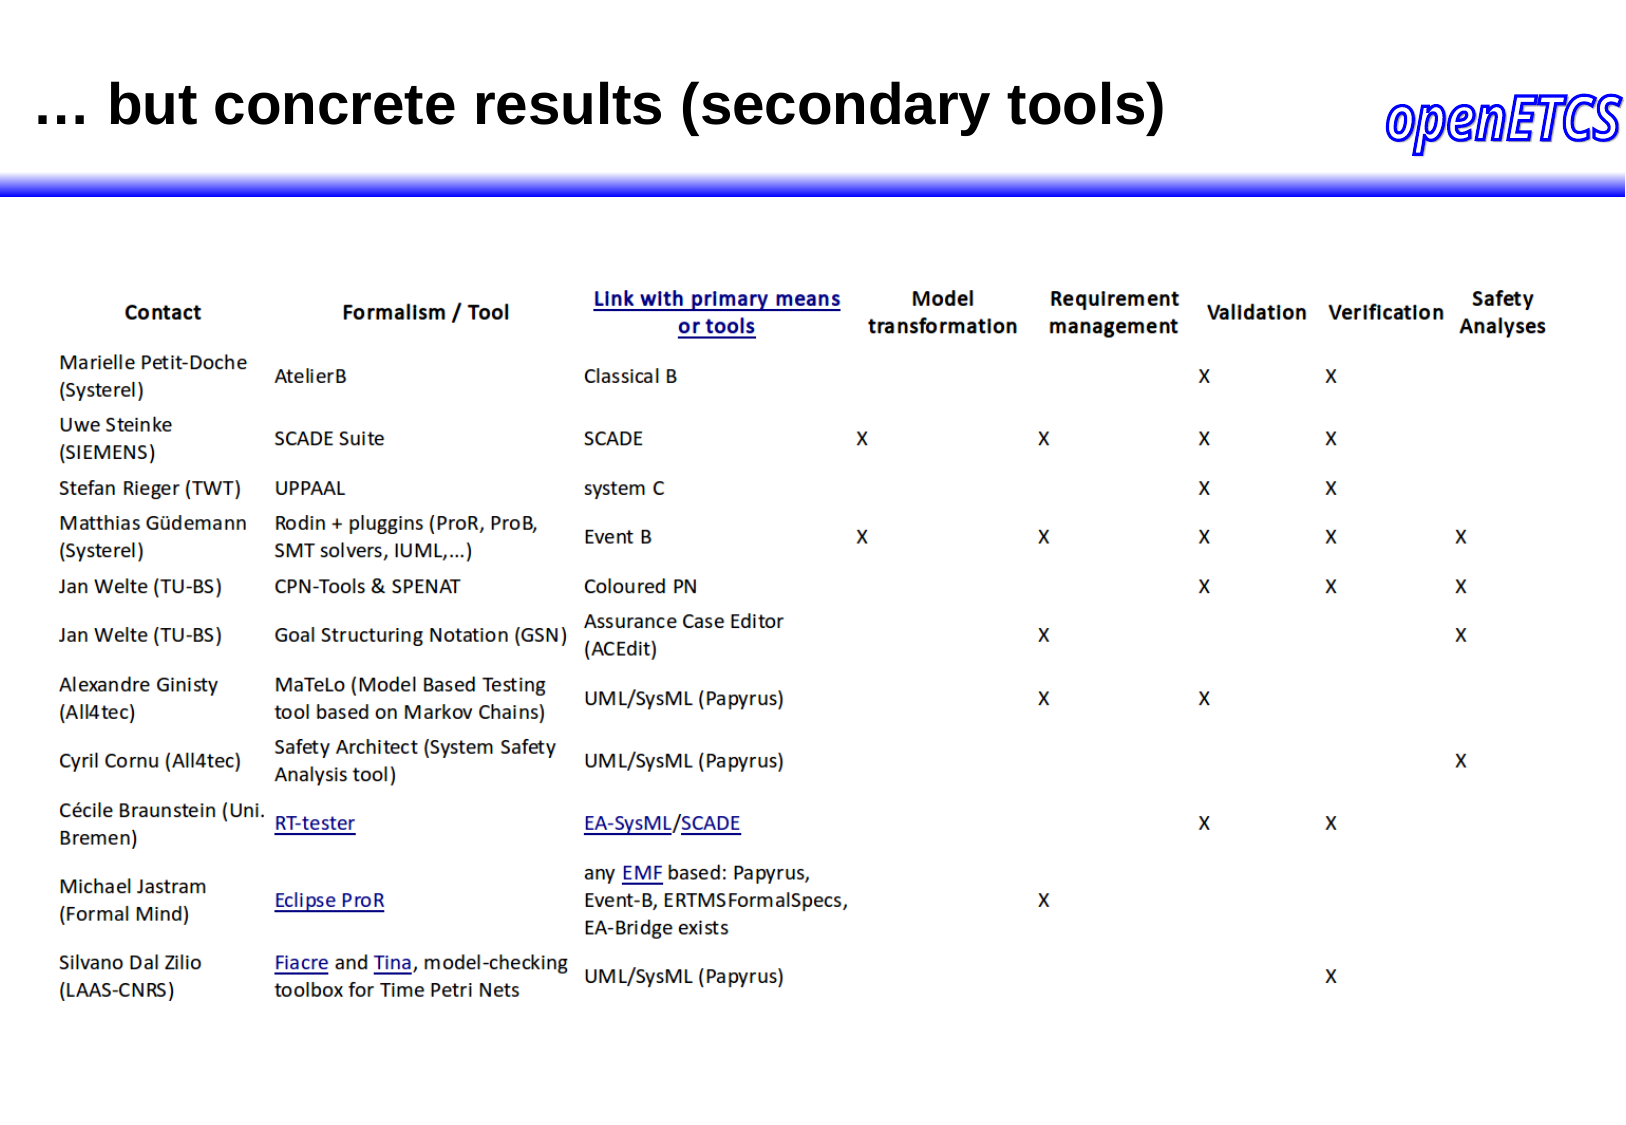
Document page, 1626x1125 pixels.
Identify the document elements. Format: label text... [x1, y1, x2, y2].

picture [58, 290, 1546, 1001]
title … but concrete results (secondary tools) [32, 66, 1356, 173]
